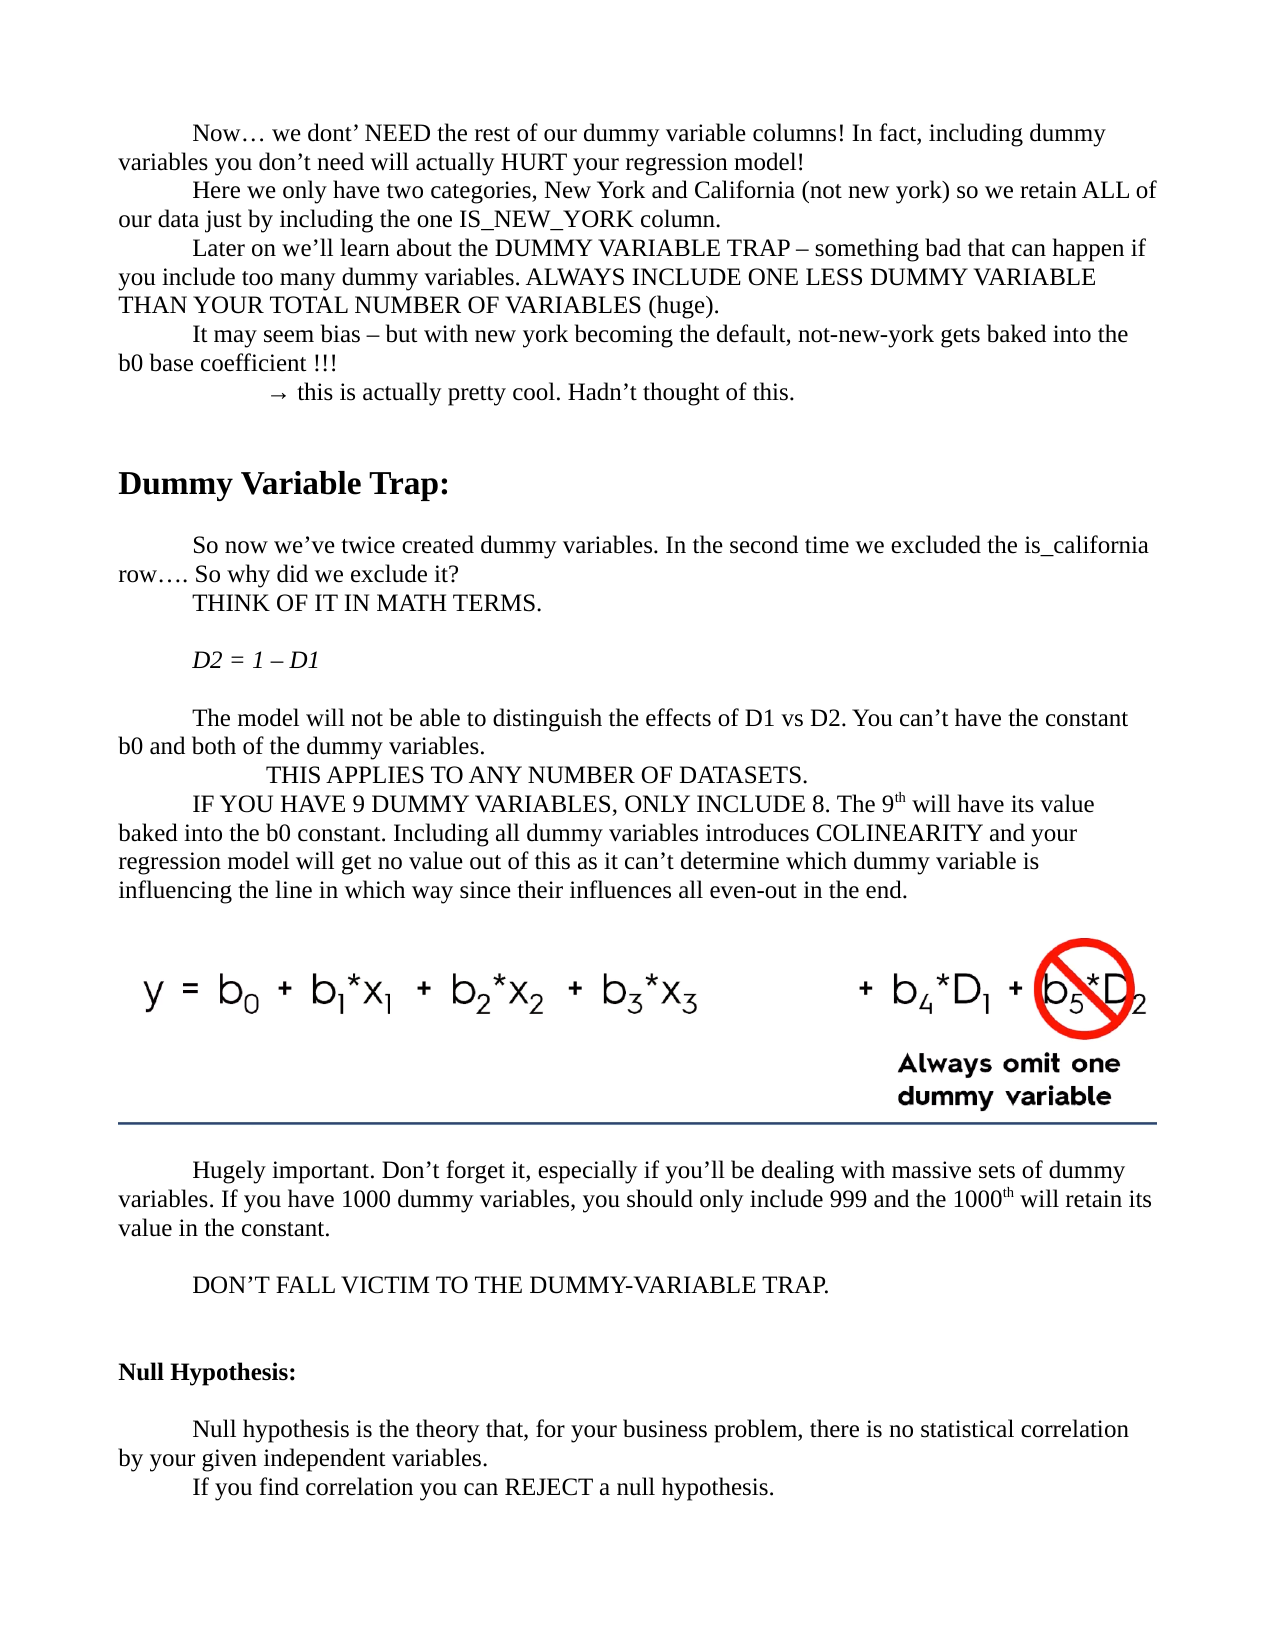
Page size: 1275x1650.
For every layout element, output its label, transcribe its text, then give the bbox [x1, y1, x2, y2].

text D2 = 1 – D1 [118, 645, 1157, 674]
text Now… we dont’ NEED the rest of our dummy variable columns! In fact, including dummy variables you don’t need will actually HURT your regression model! [118, 118, 1157, 176]
text Dummy Variable Trap: [118, 463, 1157, 501]
text DON’T FALL VICTIM TO THE DUMMY-VARIABLE TRAP. [118, 1271, 1157, 1299]
picture [118, 932, 1157, 1127]
text THIS APPLIES TO ANY NUMBER OF DATASETS. [118, 760, 1157, 789]
text THINK OF IT IN MATH TERMS. [118, 588, 1157, 616]
text So now we’ve twice created dummy variables. In the second time we excluded the is_california row…. So why did we exclude it? [118, 530, 1157, 588]
text If you find correlation you can REJECT a null hypothesis. [118, 1472, 1157, 1501]
text Hugely important. Don’t forget it, especially if you’ll be dealing with massive sets of dummy variables. If you have 1000 dummy variables, you should only include 999 and the 1000th will retain its value in the constant. [118, 1156, 1157, 1242]
text Later on we’ll learn about the DUMMY VARIABLE TRAP – something bad that can happen if you include too many dummy variables. ALWAYS INCLUDE ONE LESS DUMMY VARIABLE THAN YOUR TOTAL NUMBER OF VARIABLES (huge). [118, 233, 1157, 319]
text Here we only have two categories, New York and California (not new york) so we retain ALL of our data just by including the one IS_NEW_YORK column. [118, 176, 1157, 233]
text IF YOU HAVE 9 DUMMY VARIABLES, ONLY INCLUDE 8. The 9th will have its value baked into the b0 constant. Including all dummy variables introduces COLINEARITY and your regression model will get no value out of this as it can’t determine which dummy variable is influencing the line in which way since their influences all even-out in the end. [118, 789, 1157, 904]
text It may seem bias – but with new york becoming the default, not-new-york gets baked into the b0 base coefficient !!! [118, 319, 1157, 377]
text Null Hypothesis: [118, 1357, 1157, 1386]
text Null hypothesis is the theory that, for your business problem, there is no statistical correlation by your given independent variables. [118, 1414, 1157, 1472]
text The model will not be able to distinguish the effects of D1 vs D2. You can’t have the constant b0 and both of the dummy variables. [118, 703, 1157, 760]
text → this is actually pretty cool. Hadn’t thought of this. [118, 377, 1157, 406]
